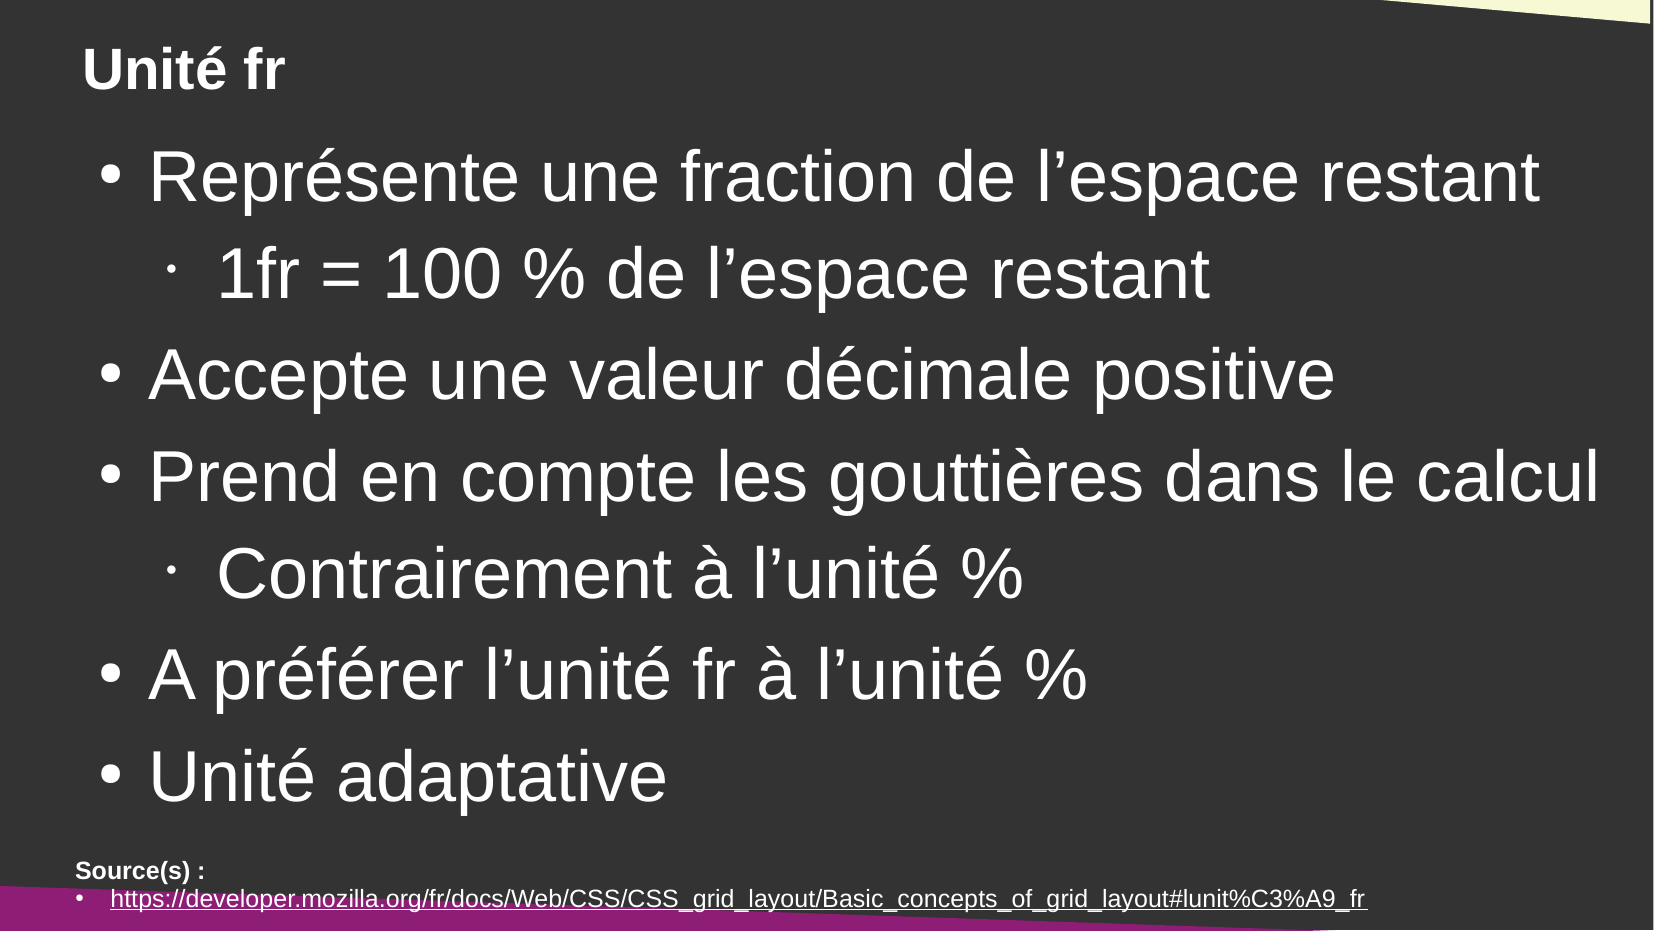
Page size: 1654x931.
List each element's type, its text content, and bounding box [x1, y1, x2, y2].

text_box Source(s) : https://developer.mozilla.org/fr/docs/Web/CSS/CSS_grid_layout/Basic_concepts_of_grid_layout#lunit%C3%A9_fr [60, 838, 1546, 920]
list Représente une fraction de l’espace restant 1fr = 100 % de l’espace restant Accepte une valeur décimale positive Prend en compte les gouttières dans le calcul Contrairement à l’unité % A préférer l’unité fr à l’unité % Unité adaptative [80, 135, 1620, 827]
text_box [0, 885, 1336, 931]
title Unité fr [82, 37, 1571, 122]
text_box [1381, 0, 1651, 24]
